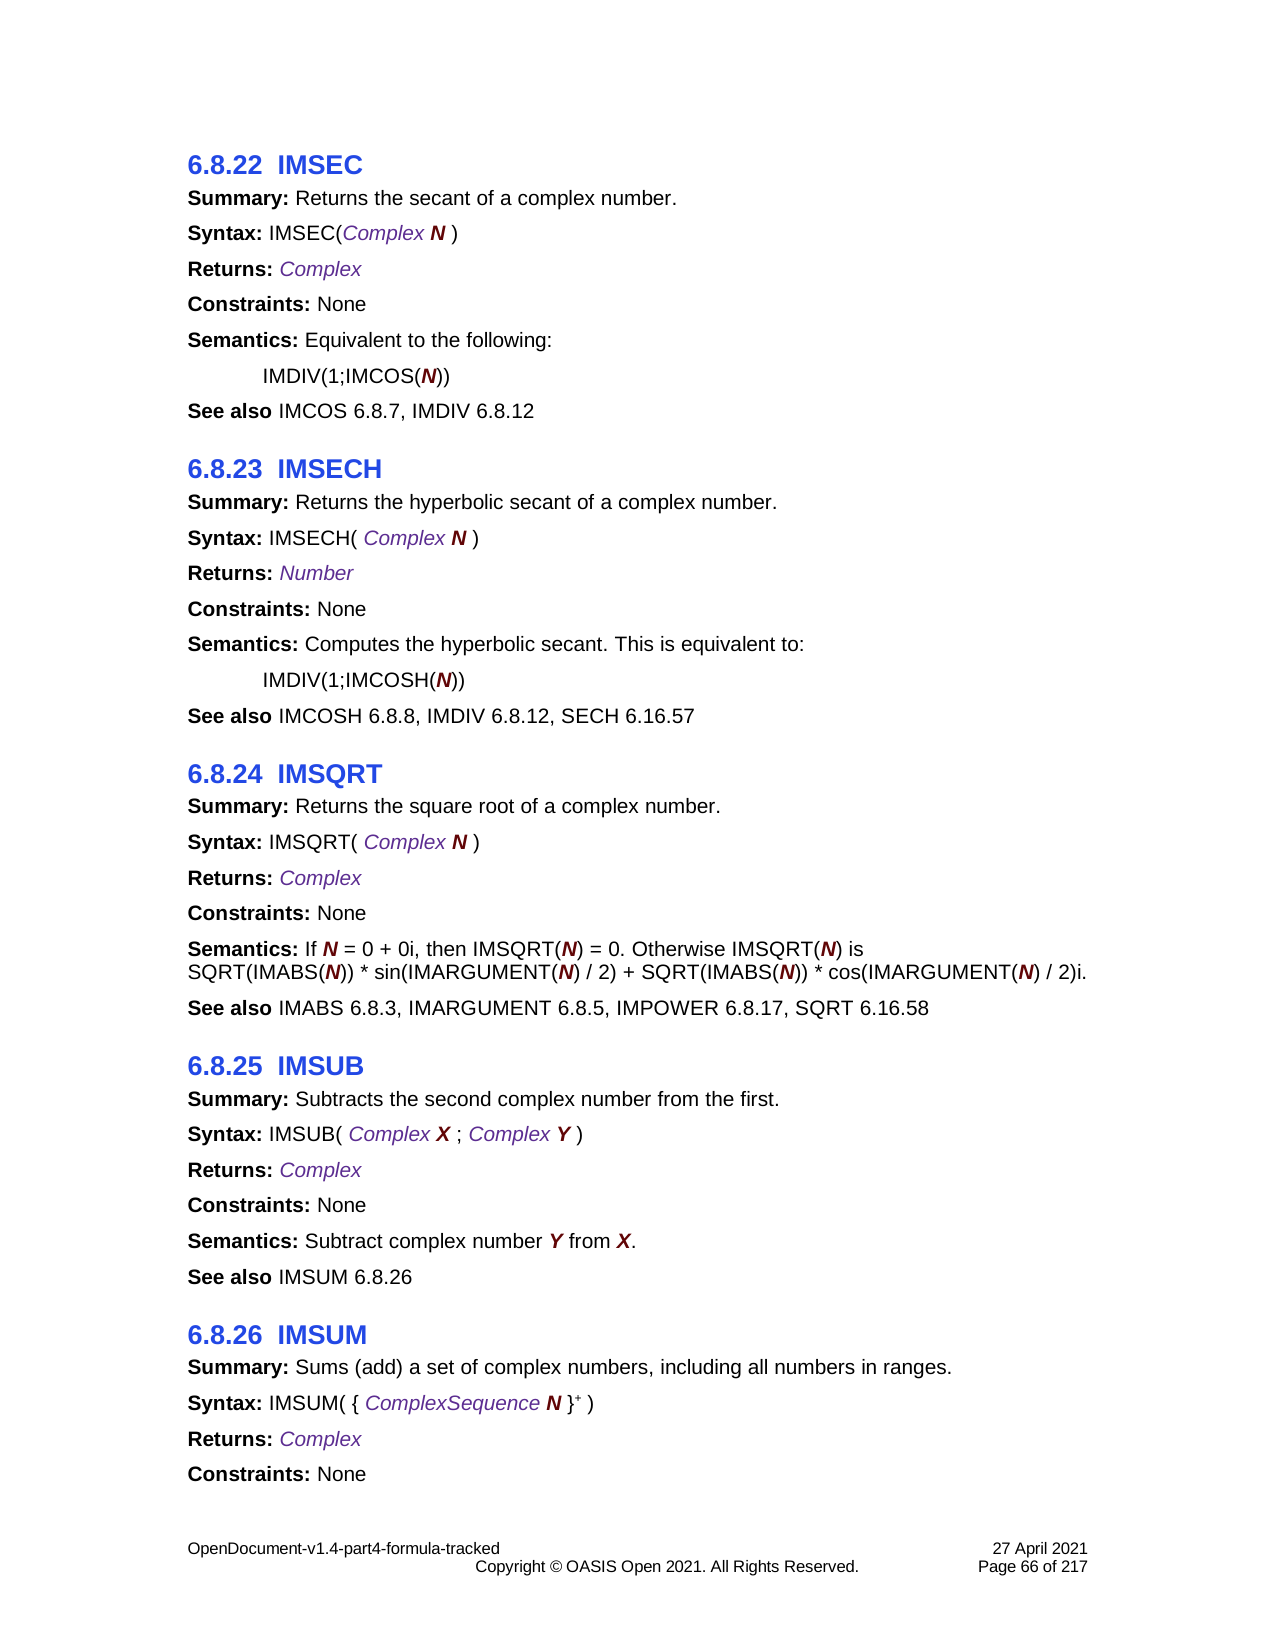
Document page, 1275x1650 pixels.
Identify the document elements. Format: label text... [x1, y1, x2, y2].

subtitle IMSECH [187, 454, 1088, 484]
text Summary: Returns the secant of a complex number. [187, 186, 1088, 209]
text Returns: Complex [187, 1158, 1088, 1182]
text Semantics: If N = 0 + 0i, then IMSQRT(N) = 0. Otherwise IMSQRT(N) is SQRT(IMABS(N)) * sin(IMARGUMENT(N) / 2) + SQRT(IMABS(N)) * cos(IMARGUMENT(N) / 2)i. [187, 937, 1088, 984]
text Syntax: IMSECH( Complex N ) [187, 526, 1088, 549]
subtitle IMSUM [187, 1320, 1088, 1350]
text Constraints: None [187, 293, 1088, 316]
text Constraints: None [187, 902, 1088, 925]
text Returns: Complex [187, 257, 1088, 281]
text Syntax: IMSUB( Complex X ; Complex Y ) [187, 1123, 1088, 1146]
text Constraints: None [187, 1463, 1088, 1486]
subtitle IMSUB [187, 1051, 1088, 1081]
text Summary: Returns the hyperbolic secant of a complex number. [187, 490, 1088, 514]
text Syntax: IMSEC(Complex N ) [187, 222, 1088, 245]
text IMDIV(1;IMCOS(N)) [187, 364, 1088, 388]
text Returns: Complex [187, 1427, 1088, 1451]
text Semantics: Equivalent to the following: [187, 328, 1088, 352]
text Summary: Returns the square root of a complex number. [187, 795, 1088, 818]
text See also IMSUM 6.8.26 [187, 1265, 1088, 1289]
text Syntax: IMSQRT( Complex N ) [187, 830, 1088, 854]
text See also IMCOSH 6.8.8, IMDIV 6.8.12, SECH 6.16.57 [187, 704, 1088, 728]
text Summary: Sums (add) a set of complex numbers, including all numbers in ranges. [187, 1356, 1088, 1379]
text Semantics: Subtract complex number Y from X. [187, 1229, 1088, 1253]
text Constraints: None [187, 1194, 1088, 1217]
text Returns: Number [187, 562, 1088, 585]
subtitle IMSEC [187, 150, 1088, 180]
text Semantics: Computes the hyperbolic secant. This is equivalent to: [187, 633, 1088, 656]
text See also IMCOS 6.8.7, IMDIV 6.8.12 [187, 400, 1088, 423]
text Summary: Subtracts the second complex number from the first. [187, 1087, 1088, 1111]
text Returns: Complex [187, 866, 1088, 889]
text Constraints: None [187, 597, 1088, 621]
subtitle IMSQRT [187, 759, 1088, 789]
text See also IMABS 6.8.3, IMARGUMENT 6.8.5, IMPOWER 6.8.17, SQRT 6.16.58 [187, 996, 1088, 1020]
text IMDIV(1;IMCOSH(N)) [187, 668, 1088, 692]
text Syntax: IMSUM( { ComplexSequence N }+ ) [187, 1391, 1088, 1415]
